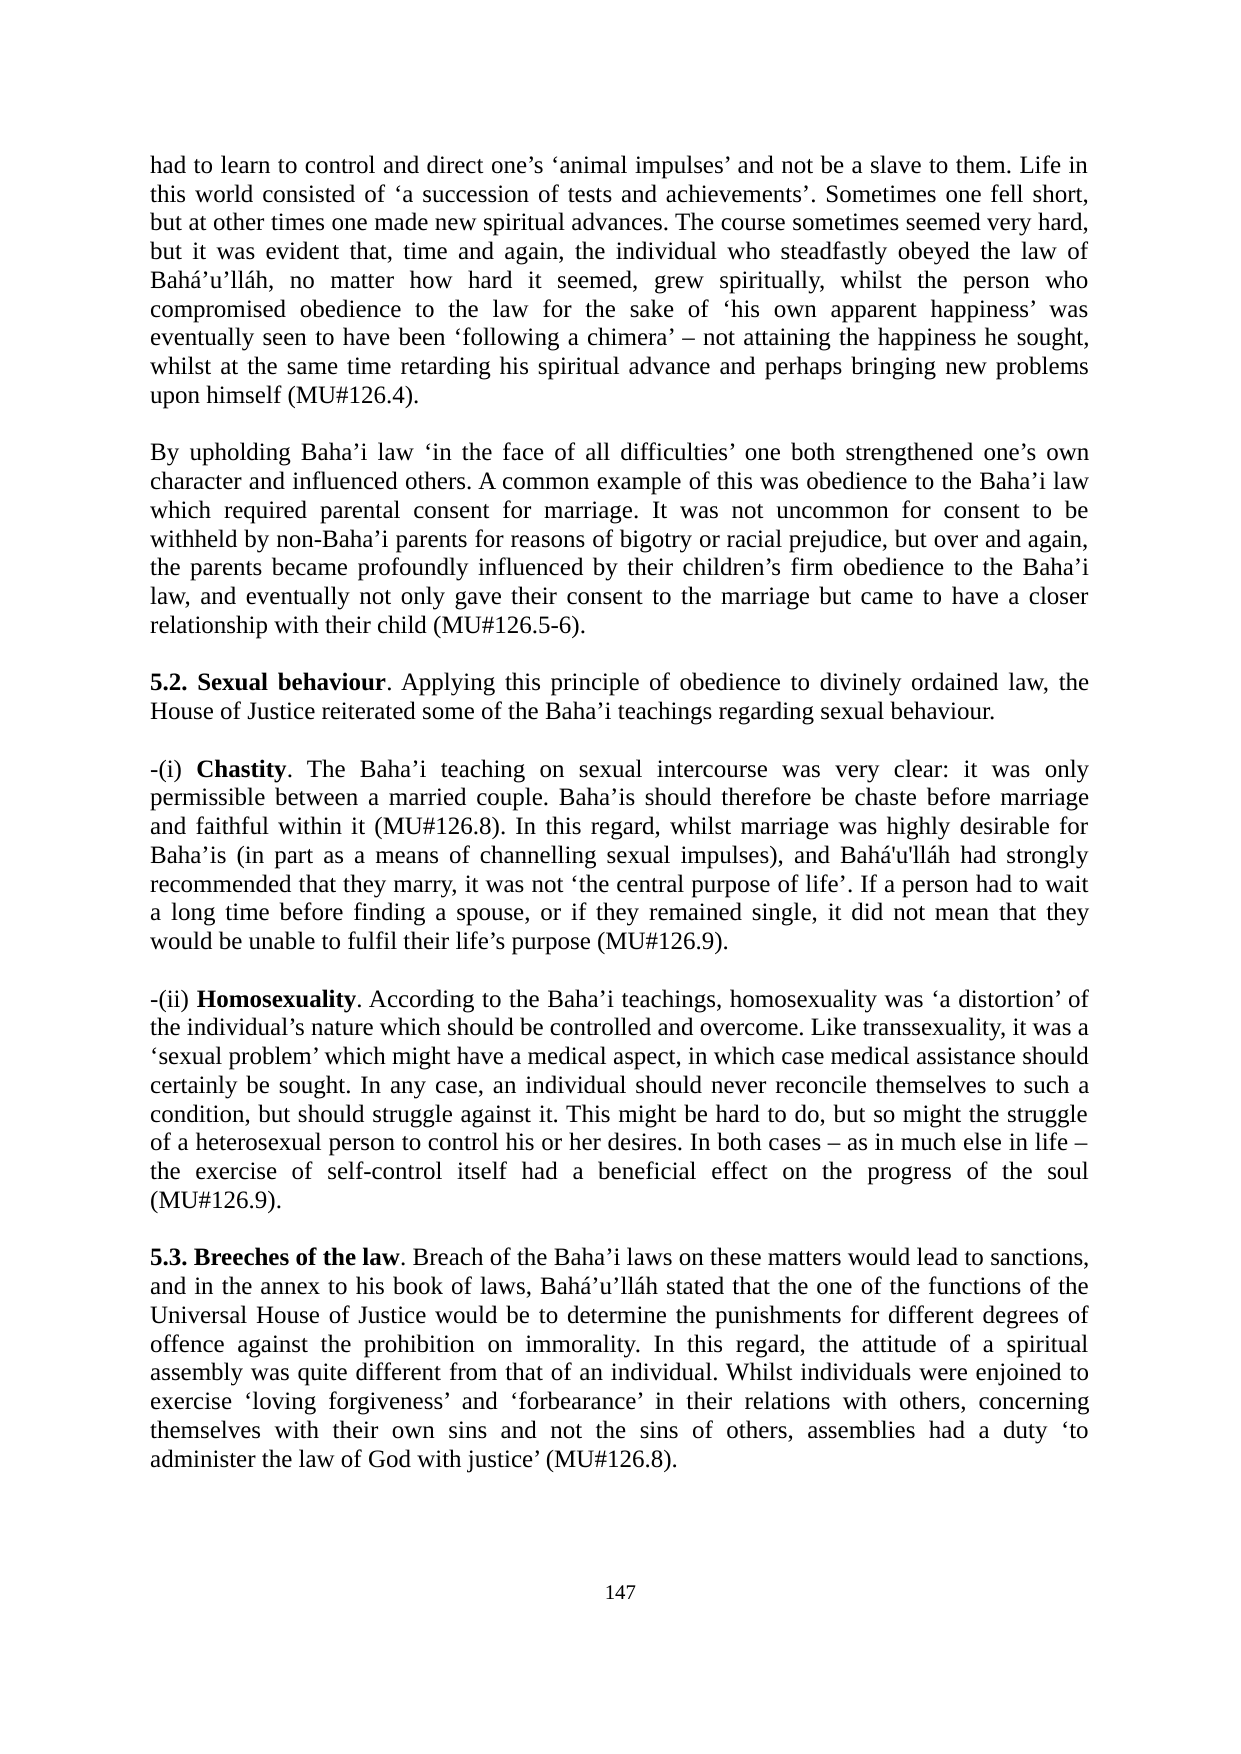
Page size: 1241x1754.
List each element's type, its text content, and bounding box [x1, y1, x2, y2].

text had to learn to control and direct one’s ‘animal impulses’ and not be a slave to them. Life in this world consisted of ‘a succession of tests and achievements’. Sometimes one fell short, but at other times one made new spiritual advances. The course sometimes seemed very hard, but it was evident that, time and again, the individual who steadfastly obeyed the law of Bahá’u’lláh, no matter how hard it seemed, grew spiritually, whilst the person who compromised obedience to the law for the sake of ‘his own apparent happiness’ was eventually seen to have been ‘following a chimera’ – not attaining the happiness he sought, whilst at the same time retarding his spiritual advance and perhaps bringing new problems upon himself (MU#126.4). [150, 150, 1090, 409]
text -(i) Chastity. The Baha’i teaching on sexual intercourse was very clear: it was only permissible between a married couple. Baha’is should therefore be chaste before marriage and faithful within it (MU#126.8). In this regard, whilst marriage was highly desirable for Baha’is (in part as a means of channelling sexual impulses), and Bahá'u'lláh had strongly recommended that they marry, it was not ‘the central purpose of life’. If a person had to wait a long time before finding a spouse, or if they remained single, it did not mean that they would be unable to fulfil their life’s purpose (MU#126.9). [150, 754, 1090, 955]
text 5.2. Sexual behaviour. Applying this principle of obedience to divinely ordained law, the House of Justice reiterated some of the Baha’i teachings regarding sexual behaviour. [150, 667, 1090, 725]
text -(ii) Homosexuality. According to the Baha’i teachings, homosexuality was ‘a distortion’ of the individual’s nature which should be controlled and overcome. Like transsexuality, it was a ‘sexual problem’ which might have a medical aspect, in which case medical assistance should certainly be sought. In any case, an individual should never reconcile themselves to such a condition, but should struggle against it. This might be hard to do, but so might the struggle of a heterosexual person to control his or her desires. In both cases – as in much else in life – the exercise of self-control itself had a beneficial effect on the progress of the soul (MU#126.9). [150, 984, 1090, 1214]
text 5.3. Breeches of the law. Breach of the Baha’i laws on these matters would lead to sanctions, and in the annex to his book of laws, Bahá’u’lláh stated that the one of the functions of the Universal House of Justice would be to determine the punishments for different degrees of offence against the prohibition on immorality. In this regard, the attitude of a spiritual assembly was quite different from that of an individual. Whilst individuals were enjoined to exercise ‘loving forgiveness’ and ‘forbearance’ in their relations with others, concerning themselves with their own sins and not the sins of others, assemblies had a duty ‘to administer the law of God with justice’ (MU#126.8). [150, 1242, 1090, 1472]
text By upholding Baha’i law ‘in the face of all difficulties’ one both strengthened one’s own character and influenced others. A common example of this was obedience to the Baha’i law which required parental consent for marriage. It was not uncommon for consent to be withheld by non-Baha’i parents for reasons of bigotry or racial prejudice, but over and again, the parents became profoundly influenced by their children’s firm obedience to the Baha’i law, and eventually not only gave their consent to the marriage but came to have a closer relationship with their child (MU#126.5-6). [150, 437, 1090, 639]
